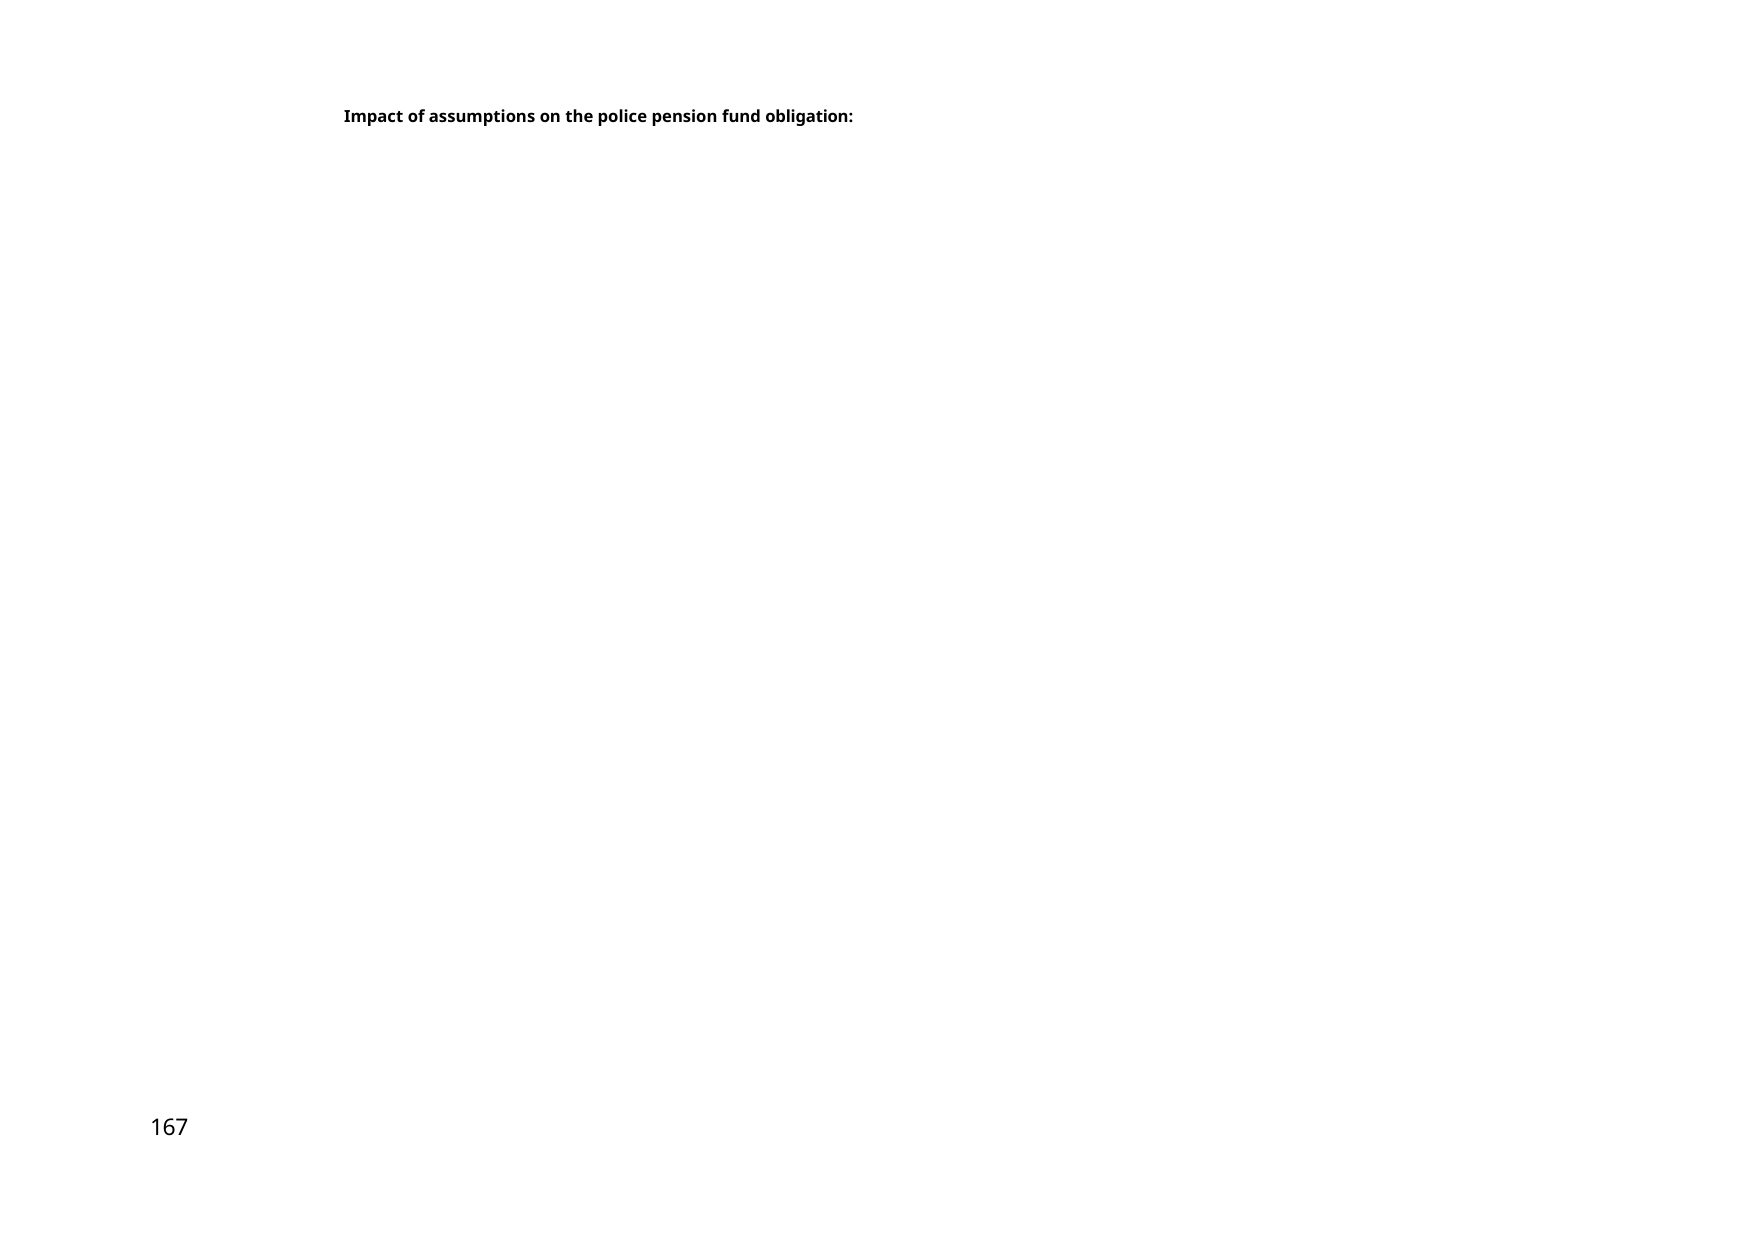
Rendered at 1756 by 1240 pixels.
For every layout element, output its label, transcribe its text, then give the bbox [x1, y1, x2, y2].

text Impact of assumptions on the police pension fund obligation: [344, 104, 1722, 127]
